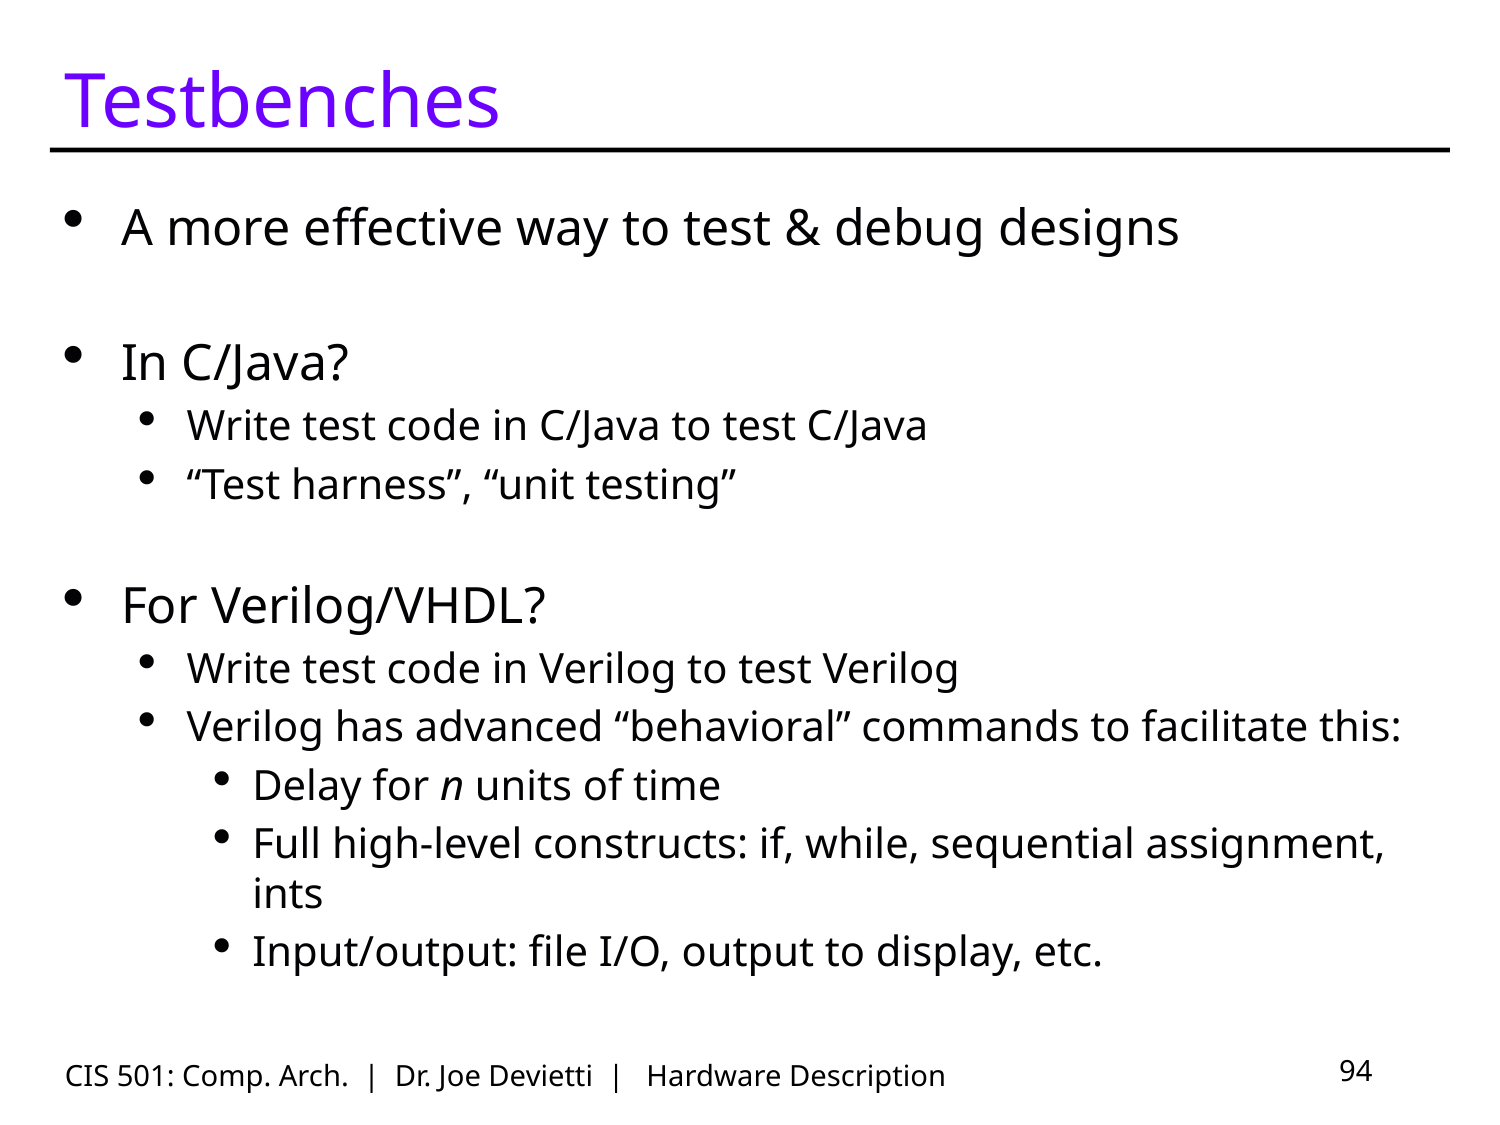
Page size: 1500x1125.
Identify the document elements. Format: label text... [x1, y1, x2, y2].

text_box Testbenches [49, 37, 1375, 150]
text_box [1074, 1049, 1388, 1100]
text_box A more effective way to test & debug designs In C/Java? Write test code in C/Java to test C/Java “Test harness”, “unit testing” For Verilog/VHDL? Write test code in Verilog to test Verilog Verilog has advanced “behavioral” commands to facilitate this: Delay for n units of time Full high-level constructs: if, while, sequential assignment, ints Input/output: file I/O, output to display, etc. [49, 187, 1450, 1025]
text_box CIS 501: Comp. Arch. | Dr. Joe Devietti | Hardware Description [49, 1049, 988, 1100]
